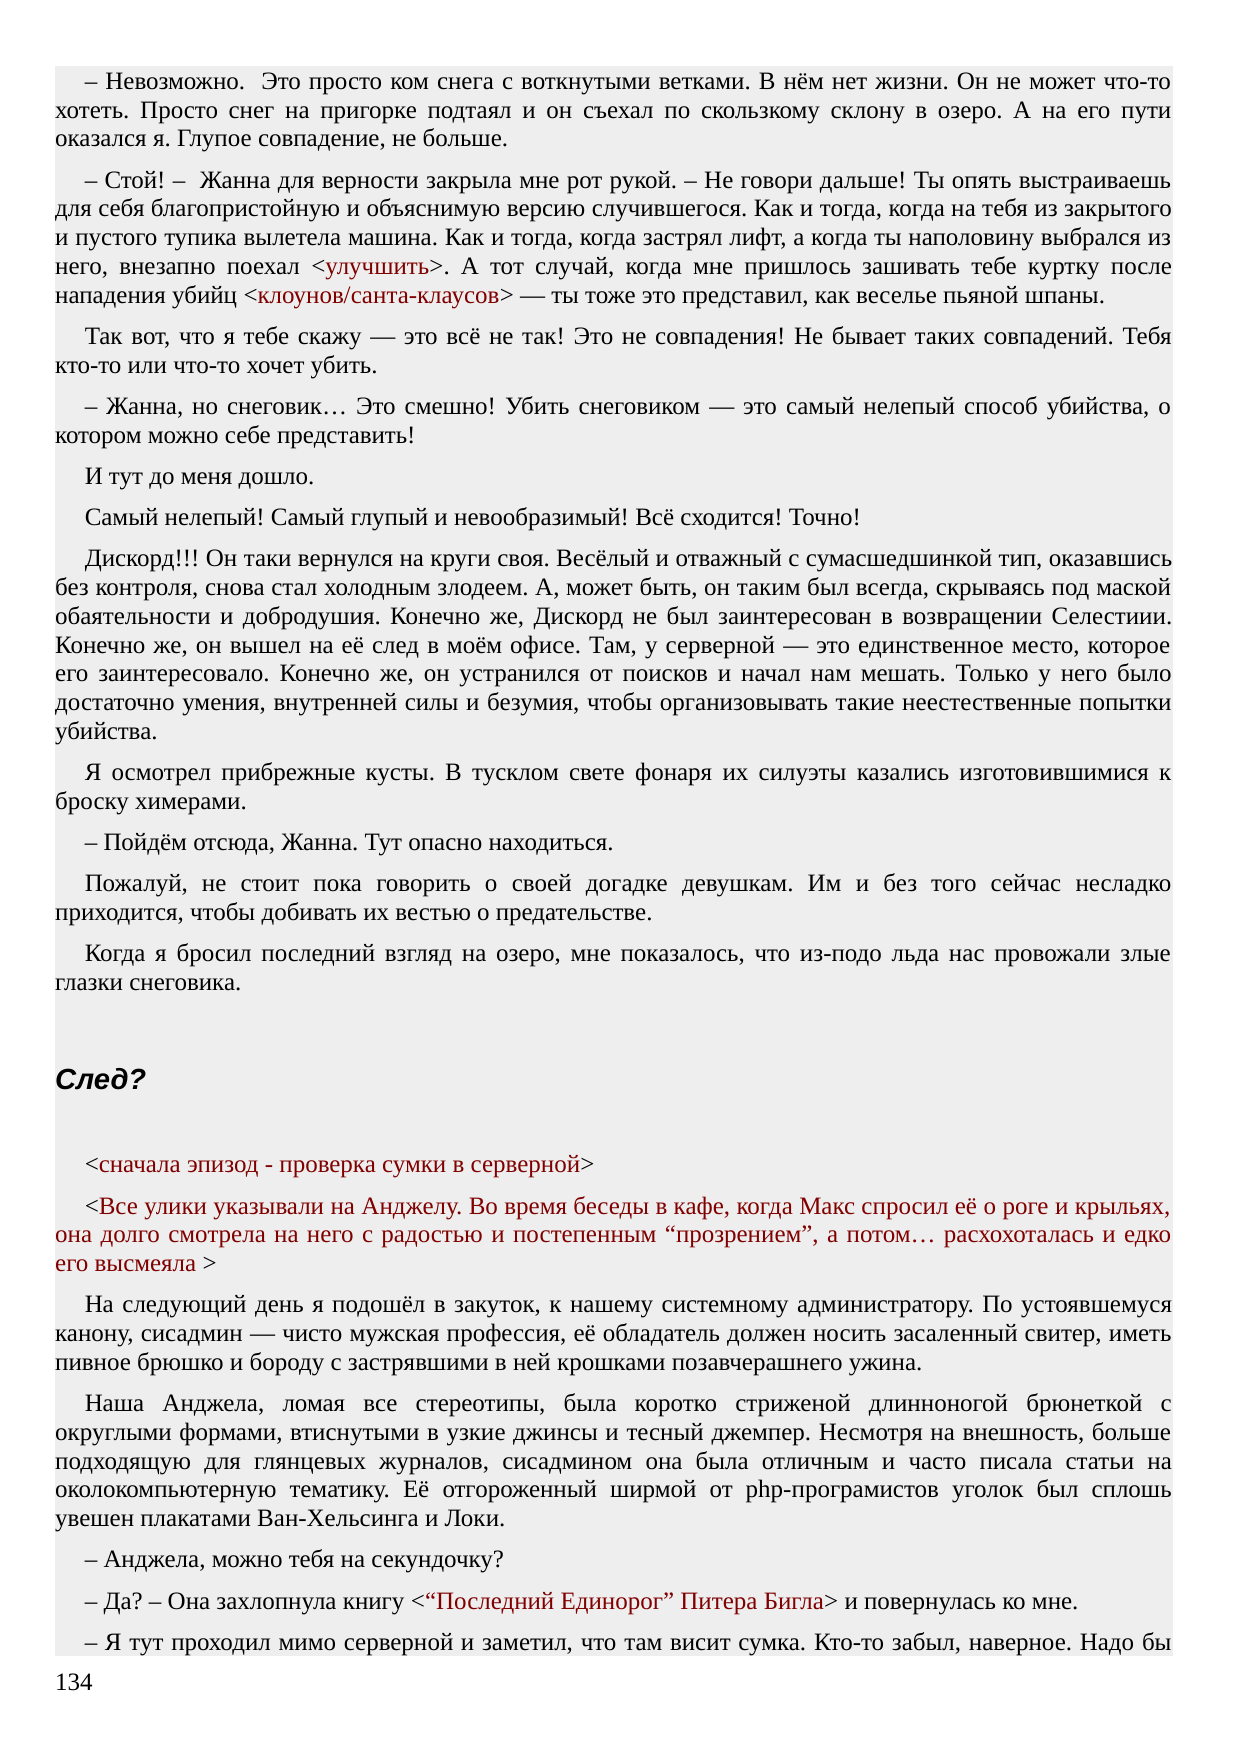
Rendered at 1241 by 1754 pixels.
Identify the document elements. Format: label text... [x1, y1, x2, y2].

text – Жанна, но снеговик… Это смешно! Убить снеговиком — это самый нелепый способ убийства, о котором можно себе представить! [55, 391, 1173, 448]
text – Я тут проходил мимо серверной и заметил, что там висит сумка. Кто-то забыл, наверное. Надо бы [55, 1627, 1173, 1656]
text Самый нелепый! Самый глупый и невообразимый! Всё сходится! Точно! [55, 502, 1173, 531]
text – Анджела, можно тебя на секундочку? [55, 1544, 1173, 1573]
text Дискорд!!! Он таки вернулся на круги своя. Весёлый и отважный с сумасшедшинкой тип, оказавшись без контроля, снова стал холодным злодеем. А, может быть, он таким был всегда, скрываясь под маской обаятельности и добродушия. Конечно же, Дискорд не был заинтересован в возвращении Селестиии. Конечно же, он вышел на её след в моём офисе. Там, у серверной — это единственное место, которое его заинтересовало. Конечно же, он устранился от поисков и начал нам мешать. Только у него было достаточно умения, внутренней силы и безумия, чтобы организовывать такие неестественные попытки убийства. [55, 543, 1173, 745]
text На следующий день я подошёл в закуток, к нашему системному администратору. По устоявшемуся канону, сисадмин — чисто мужская профессия, её обладатель должен носить засаленный свитер, иметь пивное брюшко и бороду с застрявшими в ней крошками позавчерашнего ужина. [55, 1289, 1173, 1376]
text И тут до меня дошло. [55, 461, 1173, 490]
text Я осмотрел прибрежные кусты. В тусклом свете фонаря их силуэты казались изготовившимися к броску химерами. [55, 757, 1173, 815]
text Так вот, что я тебе скажу — это всё не так! Это не совпадения! Не бывает таких совпадений. Тебя кто-то или что-то хочет убить. [55, 321, 1173, 378]
text <сначала эпизод - проверка сумки в серверной> [55, 1149, 1173, 1178]
text Когда я бросил последний взгляд на озеро, мне показалось, что из-подо льда нас провожали злые глазки снеговика. [55, 938, 1173, 996]
text – Да? – Она захлопнула книгу <“Последний Единорог” Питера Бигла> и повернулась ко мне. [55, 1586, 1173, 1614]
text – Стой! – Жанна для верности закрыла мне рот рукой. – Не говори дальше! Ты опять выстраиваешь для себя благопристойную и объяснимую версию случившегося. Как и тогда, когда на тебя из закрытого и пустого тупика вылетела машина. Как и тогда, когда застрял лифт, а когда ты наполовину выбрался из него, внезапно поехал <улучшить>. А тот случай, когда мне пришлось зашивать тебе куртку после нападения убийц <клоунов/санта-клаусов> — ты тоже это представил, как веселье пьяной шпаны. [55, 165, 1173, 308]
subtitle След? [55, 1062, 1173, 1096]
text – Пойдём отсюда, Жанна. Тут опасно находиться. [55, 827, 1173, 856]
text Наша Анджела, ломая все стереотипы, была коротко стриженой длинноногой брюнеткой с округлыми формами, втиснутыми в узкие джинсы и тесный джемпер. Несмотря на внешность, больше подходящую для глянцевых журналов, сисадмином она была отличным и часто писала статьи на околокомпьютерную тематику. Её отгороженный ширмой от php-програмистов уголок был сплошь увешен плакатами Ван-Хельсинга и Локи. [55, 1388, 1173, 1532]
text <Все улики указывали на Анджелу. Во время беседы в кафе, когда Макс спросил её о роге и крыльях, она долго смотрела на него с радостью и постепенным “прозрением”, а потом… расхохоталась и едко его высмеяла > [55, 1191, 1173, 1277]
text – Невозможно. Это просто ком снега с воткнутыми ветками. В нём нет жизни. Он не может что-то хотеть. Просто снег на пригорке подтаял и он съехал по скользкому склону в озеро. А на его пути оказался я. Глупое совпадение, не больше. [55, 66, 1173, 152]
text Пожалуй, не стоит пока говорить о своей догадке девушкам. Им и без того сейчас несладко приходится, чтобы добивать их вестью о предательстве. [55, 868, 1173, 926]
